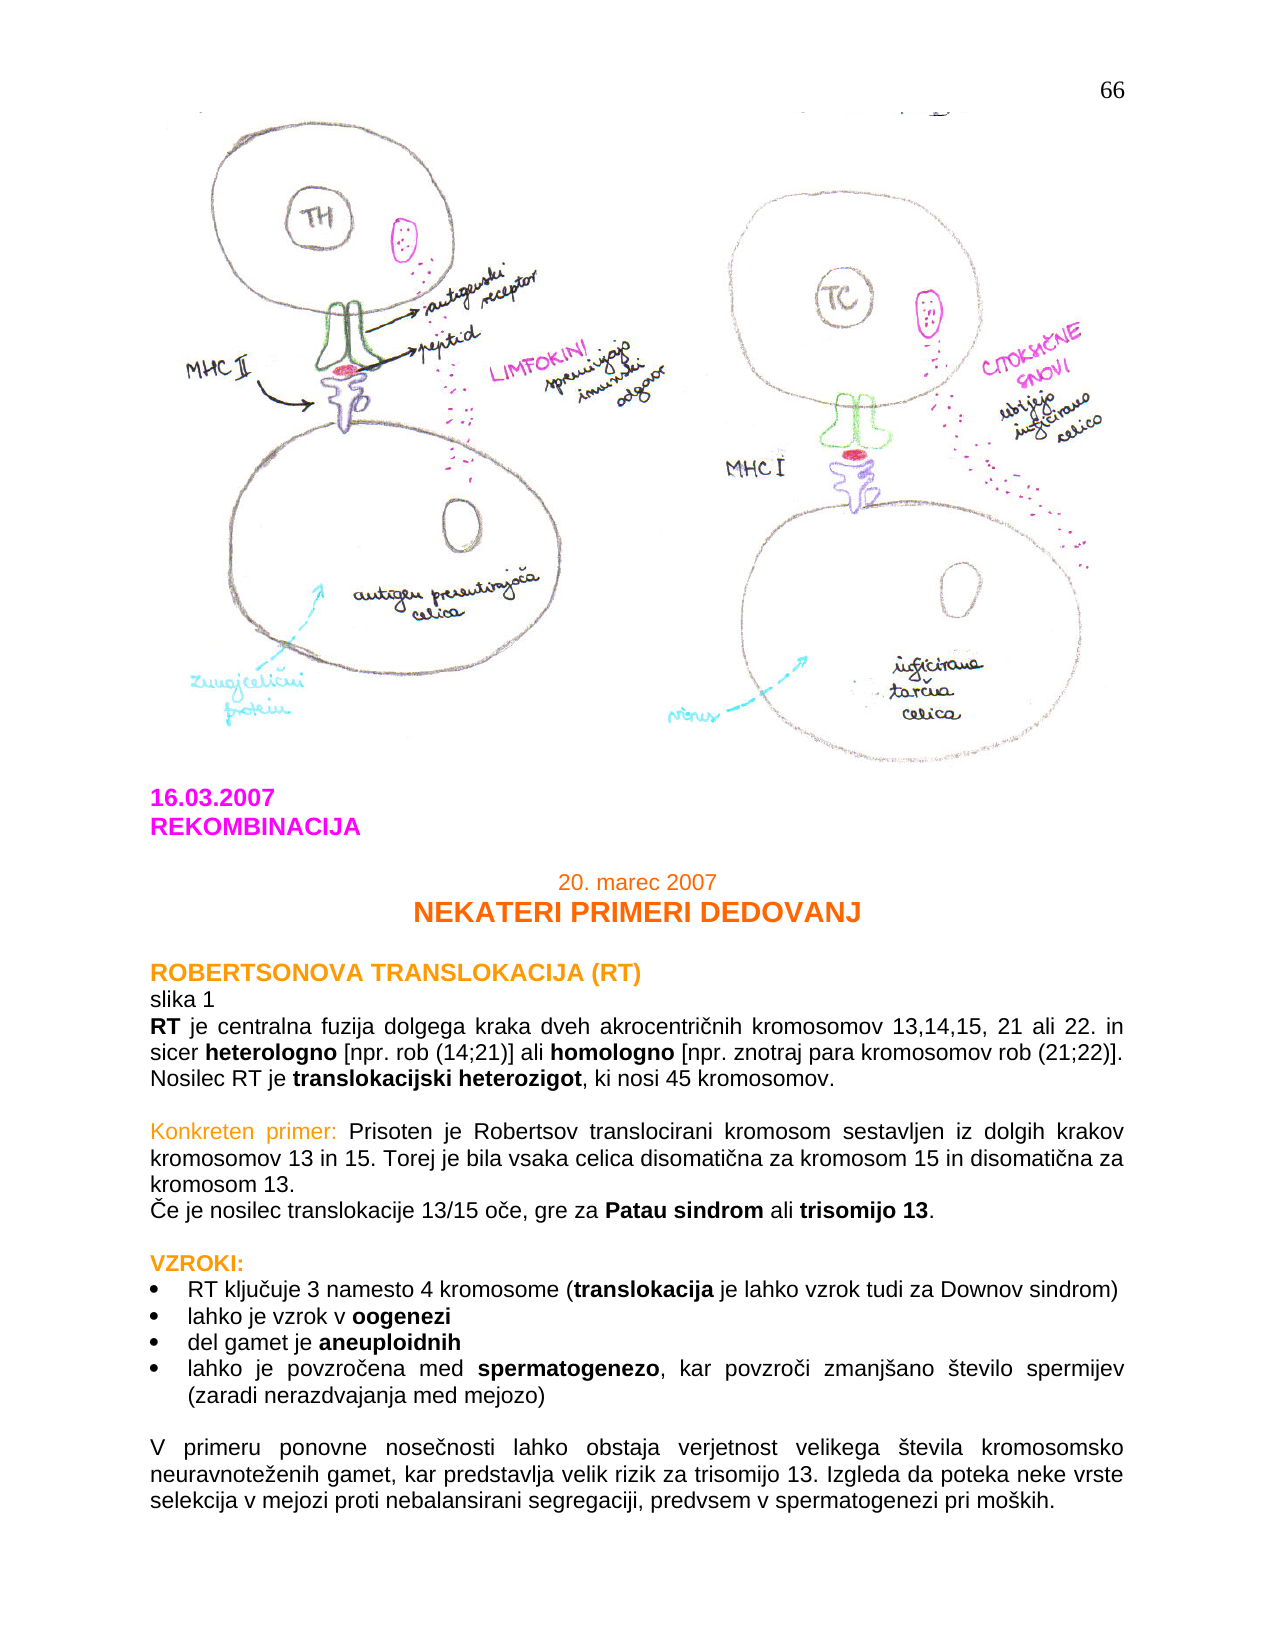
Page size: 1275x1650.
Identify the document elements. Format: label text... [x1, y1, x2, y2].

text Nosilec RT je translokacijski heterozigot, ki nosi 45 kromosomov. [150, 1065, 1125, 1092]
text Konkreten primer: Prisoten je Robertsov translocirani kromosom sestavljen iz dolgih krakov kromosomov 13 in 15. Torej je bila vsaka celica disomatična za kromosom 15 in disomatična za kromosom 13. [150, 1118, 1125, 1197]
text ROBERTSONOVA TRANSLOKACIJA (RT) [150, 958, 1125, 986]
list RT ključuje 3 namesto 4 kromosome (translokacija je lahko vzrok tudi za Downov sindrom) [150, 1276, 1125, 1303]
text V primeru ponovne nosečnosti lahko obstaja verjetnost velikega števila kromosomsko neuravnoteženih gamet, kar predstavlja velik rizik za trisomijo 13. Izgleda da poteka neke vrste selekcija v mejozi proti nebalansirani segregaciji, predvsem v spermatogenezi pri moških. [150, 1434, 1125, 1513]
text NEKATERI PRIMERI DEDOVANJ [150, 895, 1125, 929]
text REKOMBINACIJA [150, 811, 1125, 840]
list del gamet je aneuploidnih [150, 1329, 1125, 1355]
list lahko je povzročena med spermatogenezo, kar povzroči zmanjšano število spermijev (zaradi nerazdvajanja med mejozo) [150, 1355, 1125, 1408]
text 16.03.2007 [150, 783, 1125, 811]
picture [166, 112, 1108, 774]
text 20. marec 2007 [150, 869, 1125, 895]
text VZROKI: [150, 1250, 1125, 1276]
list lahko je vzrok v oogenezi [150, 1303, 1125, 1329]
text slika 1 [150, 986, 1125, 1013]
text RT je centralna fuzija dolgega kraka dveh akrocentričnih kromosomov 13,14,15, 21 ali 22. in sicer heterologno [npr. rob (14;21)] ali homologno [npr. znotraj para kromosomov rob (21;22)]. [150, 1013, 1125, 1065]
text Če je nosilec translokacije 13/15 oče, gre za Patau sindrom ali trisomijo 13. [150, 1197, 1125, 1223]
